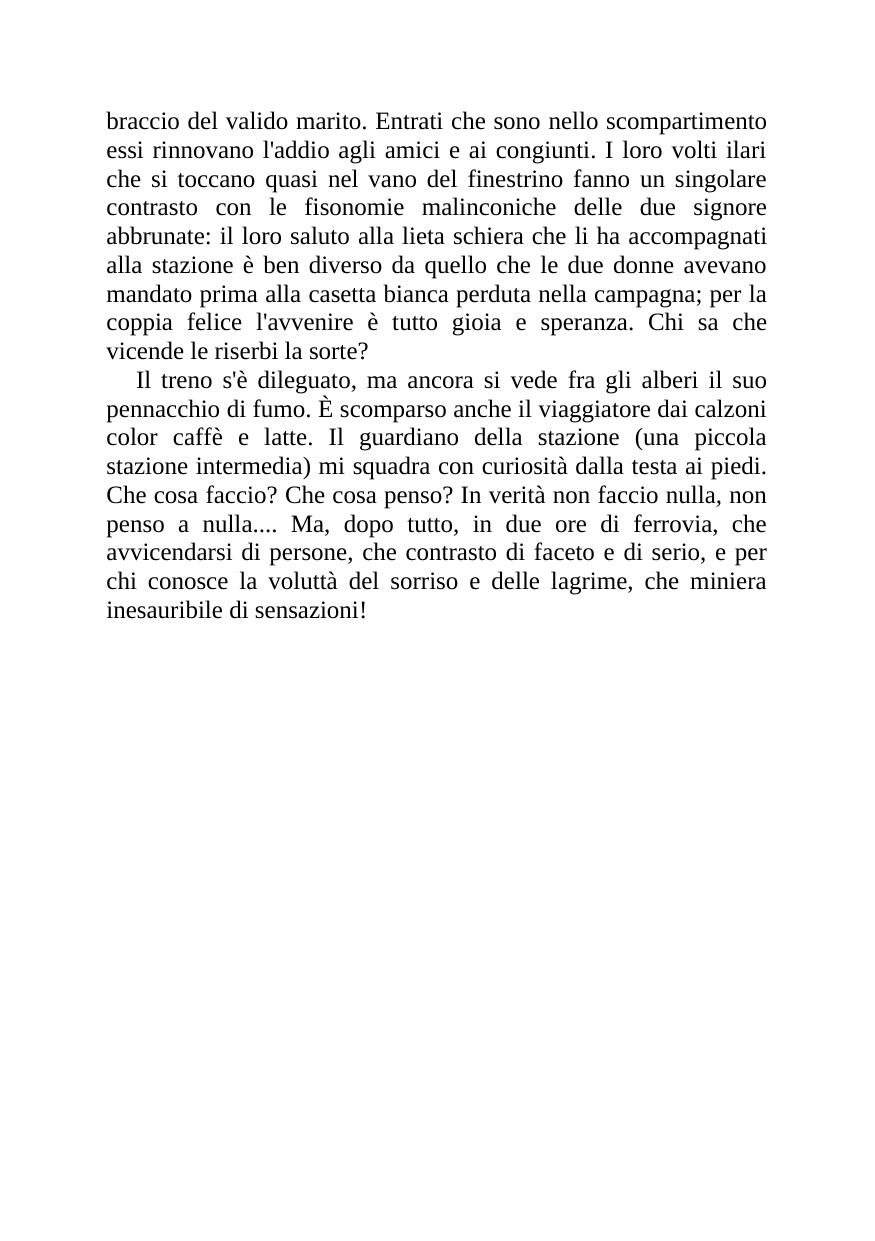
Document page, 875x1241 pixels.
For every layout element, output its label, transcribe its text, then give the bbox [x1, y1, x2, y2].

text Il treno s'è dileguato, ma ancora si vede fra gli alberi il suo pennacchio di fumo. È scomparso anche il viaggiatore dai calzoni color caffè e latte. Il guardiano della stazione (una piccola stazione intermedia) mi squadra con curiosità dalla testa ai piedi. Che cosa faccio? Che cosa penso? In verità non faccio nulla, non penso a nulla.... Ma, dopo tutto, in due ore di ferrovia, che avvicendarsi di persone, che contrasto di faceto e di serio, e per chi conosce la voluttà del sorriso e delle lagrime, che miniera inesauribile di sensazioni! [106, 365, 768, 624]
text braccio del valido marito. Entrati che sono nello scompartimento essi rinnovano l'addio agli amici e ai congiunti. I loro volti ilari che si toccano quasi nel vano del finestrino fanno un singolare contrasto con le fisonomie malinconiche delle due signore abbrunate: il loro saluto alla lieta schiera che li ha accompagnati alla stazione è ben diverso da quello che le due donne avevano mandato prima alla casetta bianca perduta nella campagna; per la coppia felice l'avvenire è tutto gioia e speranza. Chi sa che vicende le riserbi la sorte? [106, 106, 768, 365]
